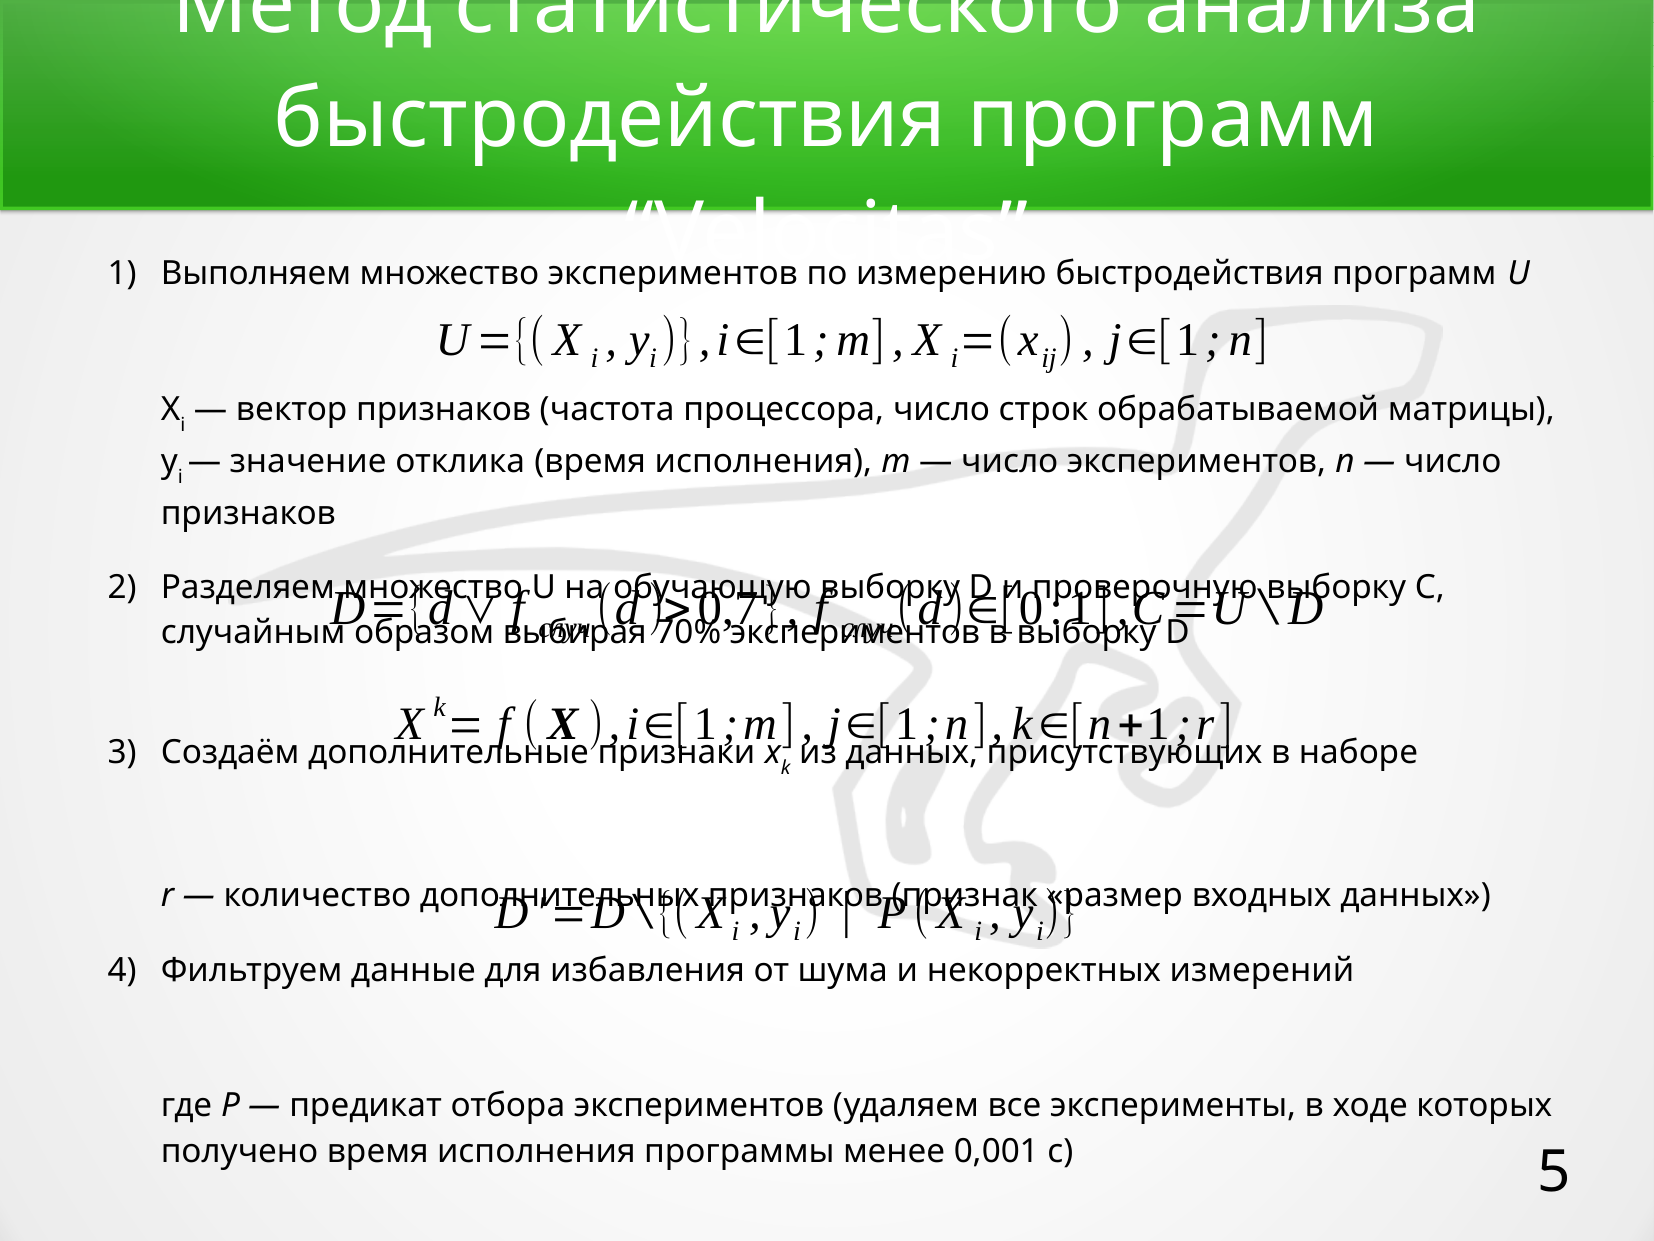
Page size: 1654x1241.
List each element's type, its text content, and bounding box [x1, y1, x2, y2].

chart [315, 582, 1337, 646]
title Метод статистического анализа быстродействия программ “Velocitas” [82, 13, 1571, 215]
chart [480, 888, 1092, 949]
chart [377, 690, 1246, 751]
list Выполняем множество экспериментов по измерению быстродействия программ U Xi — вектор признаков (частота процессора, число строк обрабатываемой матрицы), yi — значение отклика (время исполнения), m — число экспериментов, n — число признаков Разделяем множество U на обучающую выборку D и проверочную выборку C, случайным образом выбирая 70% экспериментов в выборку D Создаём дополнительные признаки xk из данных, присутствующих в наборе r — количество дополнительных признаков (признак «размер входных данных») Фильтруем данные для избавления от шума и некорректных измерений где P — предикат отбора экспериментов (удаляем все эксперименты, в ходе которых получено время исполнения программы менее 0,001 с) [90, 248, 1561, 1186]
chart [423, 314, 1279, 376]
